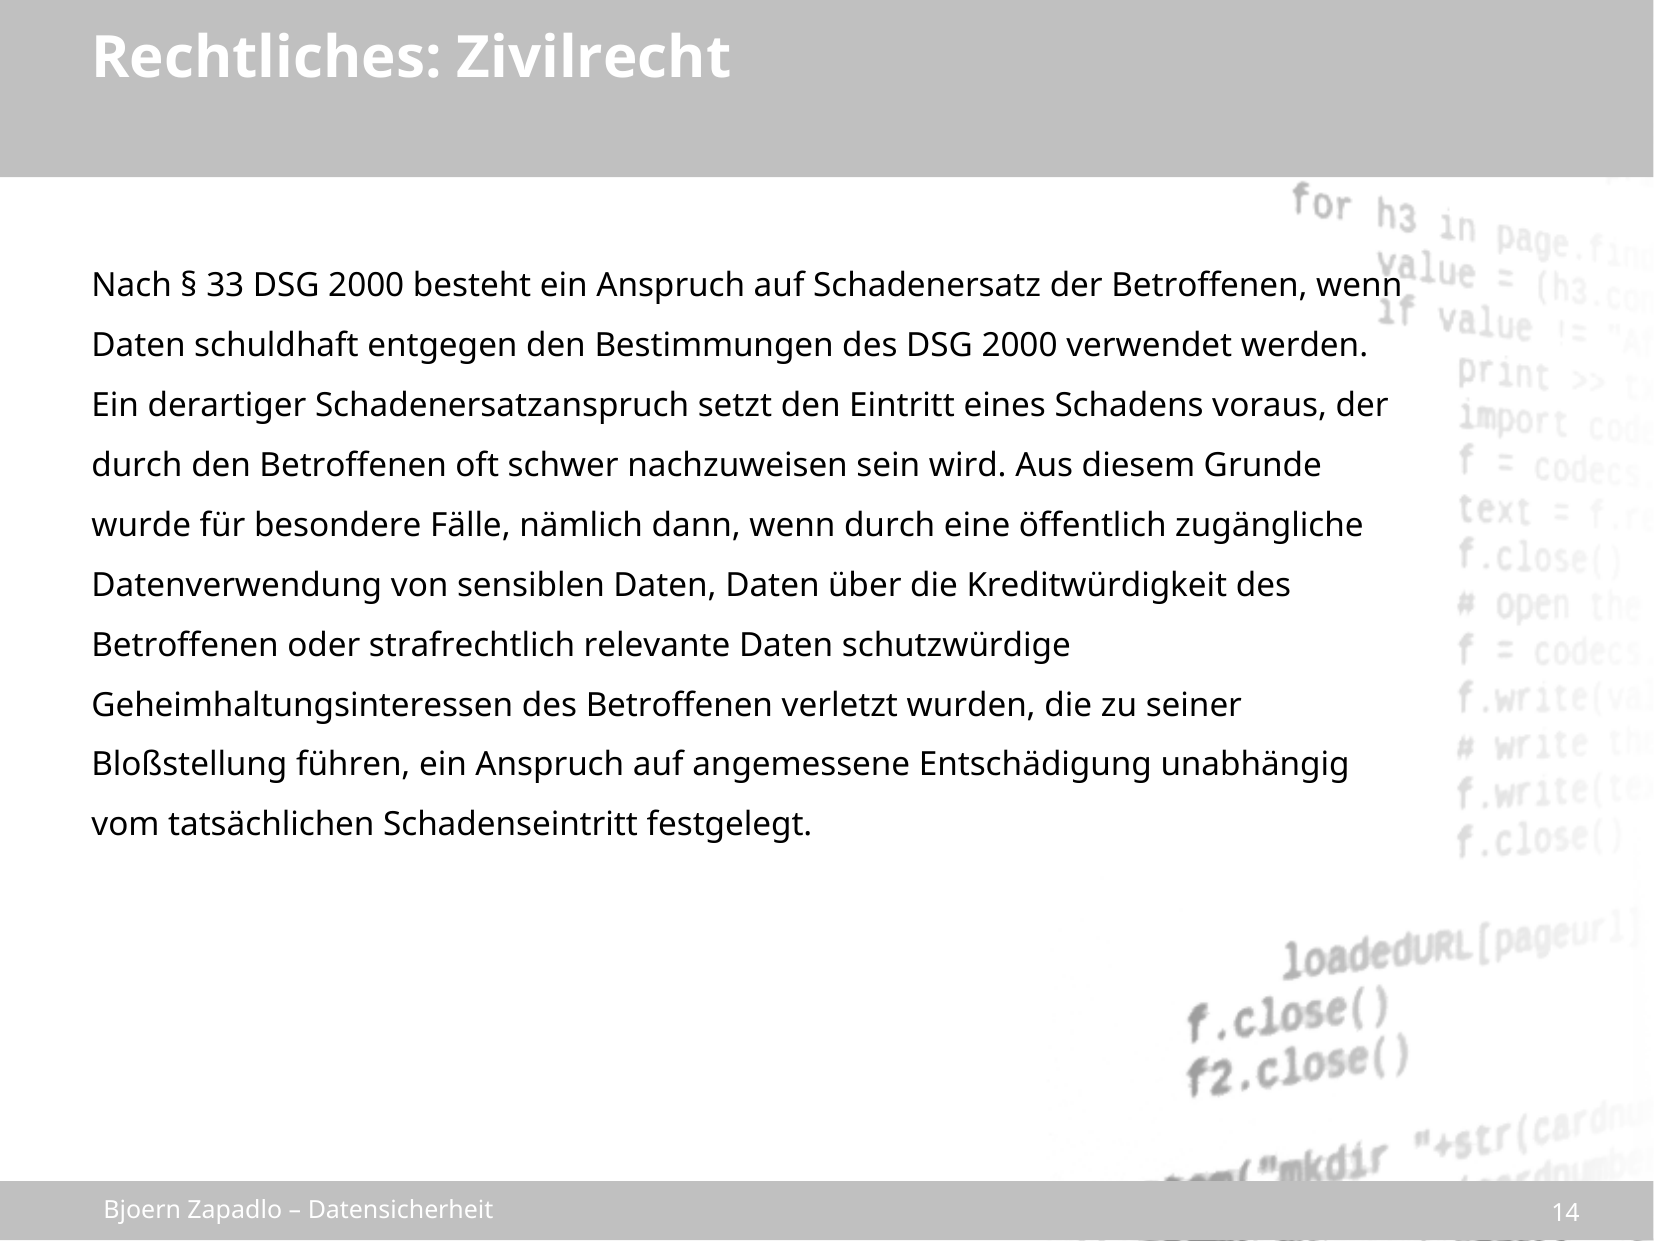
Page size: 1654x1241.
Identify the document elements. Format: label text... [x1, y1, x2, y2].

text_box Rechtliches: Zivilrecht [76, 17, 1444, 98]
text_box Nach § 33 DSG 2000 besteht ein Anspruch auf Schadenersatz der Betroffenen, wenn Daten schuldhaft entgegen den Bestimmungen des DSG 2000 verwendet werden. Ein derartiger Schadenersatzanspruch setzt den Eintritt eines Schadens voraus, der durch den Betroffenen oft schwer nachzuweisen sein wird. Aus diesem Grunde wurde für besondere Fälle, nämlich dann, wenn durch eine öffentlich zugängliche Datenverwendung von sensiblen Daten, Daten über die Kreditwürdigkeit des Betroffenen oder strafrechtlich relevante Daten schutzwürdige Geheimhaltungsinteressen des Betroffenen verletzt wurden, die zu seiner Bloßstellung führen, ein Anspruch auf angemessene Entschädigung unabhängig vom tatsächlichen Schadenseintritt festgelegt. [76, 236, 1432, 940]
picture [0, 178, 1654, 1181]
